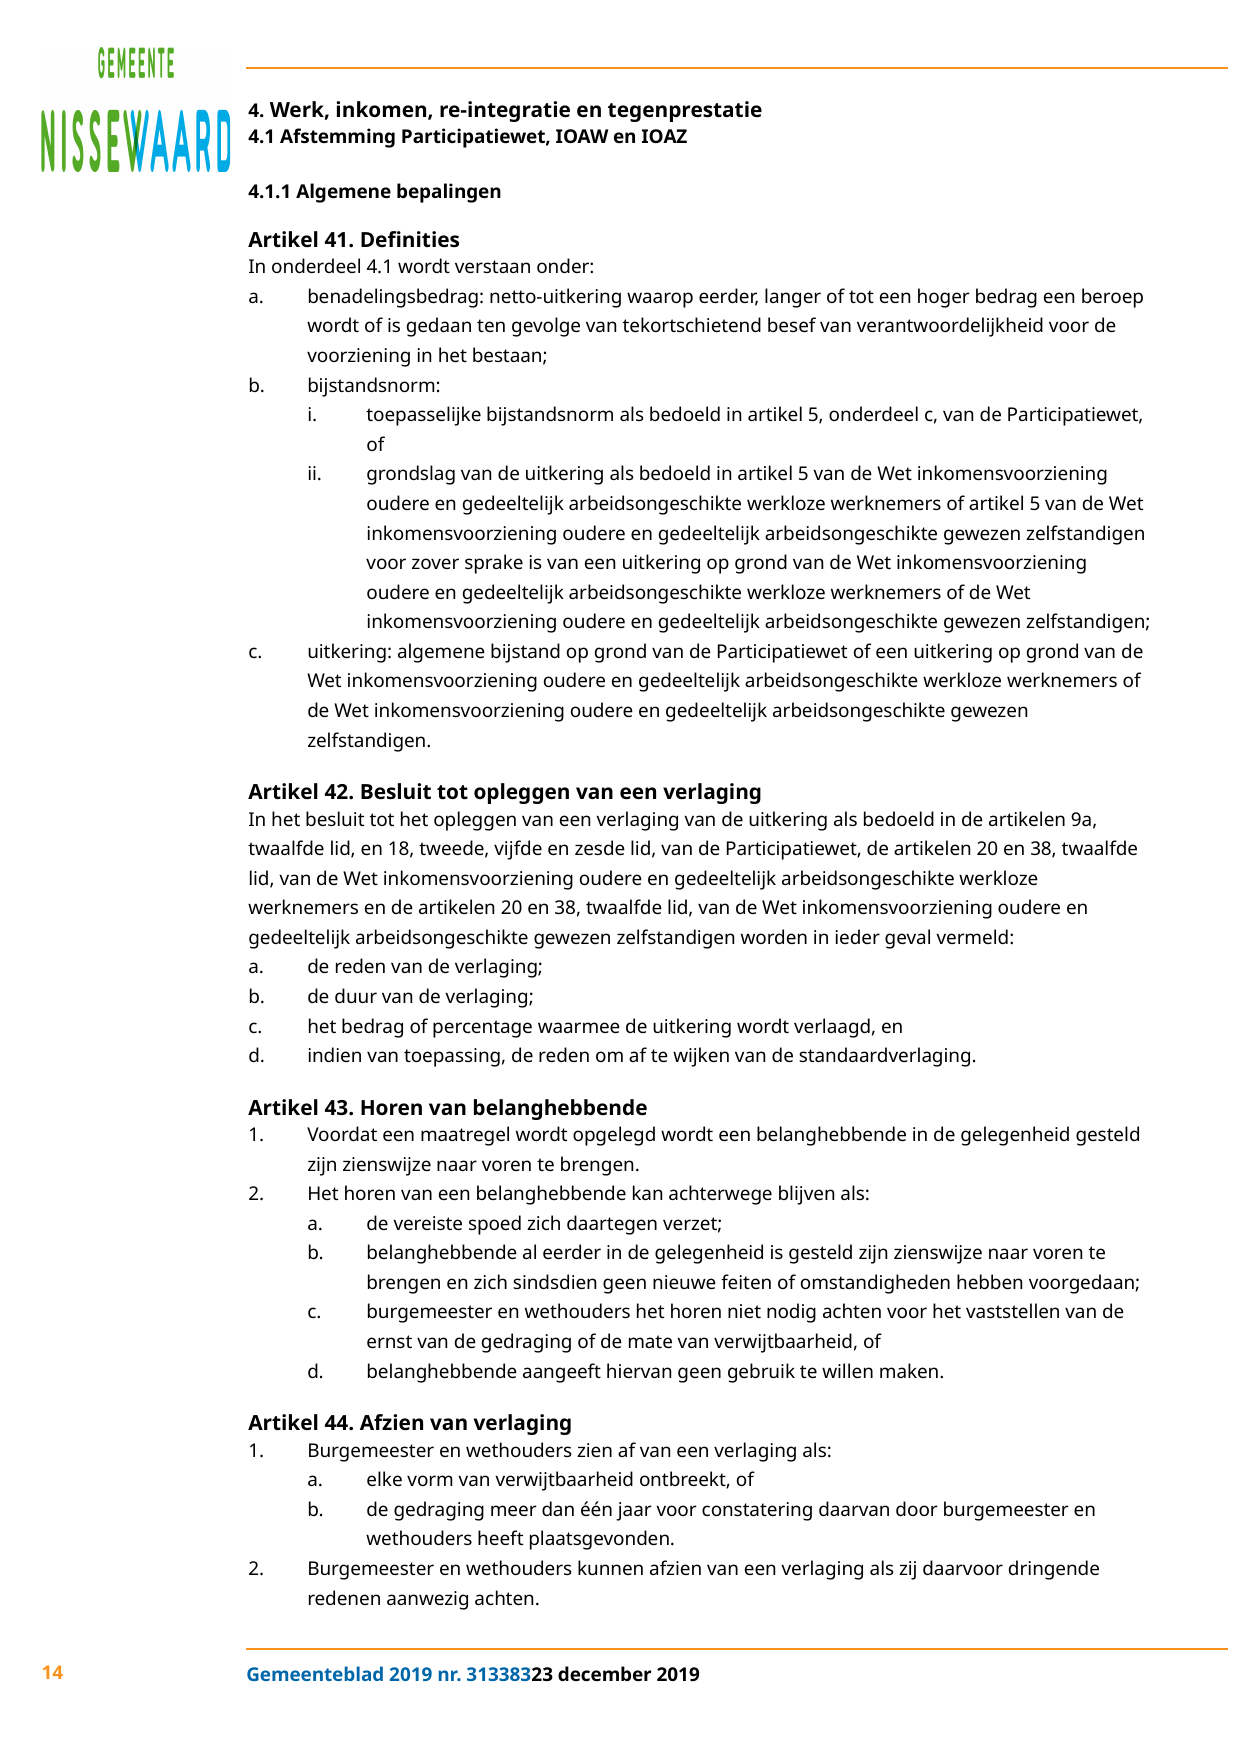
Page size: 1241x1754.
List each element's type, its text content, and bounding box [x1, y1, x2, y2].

list indien van toepassing, de reden om af te wijken van de standaardverlaging. [248, 1042, 1152, 1068]
text In het besluit tot het opleggen van een verlaging van de uitkering als bedoeld in de artikelen 9a, twaalfde lid, en 18, tweede, vijfde en zesde lid, van de Participatiewet, de artikelen 20 en 38, twaalfde lid, van de Wet inkomensvoorziening oudere en gedeeltelijk arbeidsongeschikte werkloze werknemers en de artikelen 20 en 38, twaalfde lid, van de Wet inkomensvoorziening oudere en gedeeltelijk arbeidsongeschikte gewezen zelfstandigen worden in ieder geval vermeld: [248, 806, 1152, 950]
picture [201, 122, 206, 138]
text 4.1.1 Algemene bepalingen [248, 178, 1152, 204]
picture [41, 47, 231, 172]
picture [154, 157, 165, 172]
text In onderdeel 4.1 wordt verstaan onder: [248, 253, 1152, 279]
list Burgemeester en wethouders kunnen afzien van een verlaging als zij daarvoor dringende redenen aanwezig achten. [248, 1555, 1152, 1610]
list belanghebbende al eerder in de gelegenheid is gesteld zijn zienswijze naar voren te brengen en zich sindsdien geen nieuwe feiten of omstandigheden hebben voorgedaan; [307, 1239, 1152, 1295]
text Artikel 41. Definities [248, 225, 1152, 253]
list benadelingsbedrag: netto-uitkering waarop eerder, langer of tot een hoger bedrag een beroep wordt of is gedaan ten gevolge van tekortschietend besef van verantwoordelijkheid voor de voorziening in het bestaan; [248, 283, 1152, 368]
text 4. Werk, inkomen, re-integratie en tegenprestatie [248, 95, 1152, 123]
list de reden van de verlaging; [248, 954, 1152, 979]
list elke vorm van verwijtbaarheid ontbreekt, of [307, 1466, 1152, 1492]
picture [222, 122, 227, 160]
text Artikel 42. Besluit tot opleggen van een verlaging [248, 777, 1152, 806]
picture [200, 151, 206, 172]
list uitkering: algemene bijstand op grond van de Participatiewet of een uitkering op grond van de Wet inkomensvoorziening oudere en gedeeltelijk arbeidsongeschikte werkloze werknemers of de Wet inkomensvoorziening oudere en gedeeltelijk arbeidsongeschikte gewezen zelfstandigen. [248, 638, 1152, 753]
list bijstandsnorm: [248, 372, 1152, 398]
list Burgemeester en wethouders zien af van een verlaging als: [248, 1437, 1152, 1462]
list het bedrag of percentage waarmee de uitkering wordt verlaagd, en [248, 1013, 1152, 1038]
list Voordat een maatregel wordt opgelegd wordt een belanghebbende in de gelegenheid gesteld zijn zienswijze naar voren te brengen. [248, 1121, 1152, 1177]
list de duur van de verlaging; [248, 983, 1152, 1009]
list de gedraging meer dan één jaar voor constatering daarvan door burgemeester en wethouders heeft plaatsgevonden. [307, 1496, 1152, 1551]
list burgemeester en wethouders het horen niet nodig achten voor het vaststellen van de ernst van de gedraging of de mate van verwijtbaarheid, of [307, 1299, 1152, 1354]
list Het horen van een belanghebbende kan achterwege blijven als: [248, 1180, 1152, 1206]
text 4.1 Afstemming Participatiewet, IOAW en IOAZ [248, 123, 1152, 149]
text Artikel 44. Afzien van verlaging [248, 1408, 1152, 1437]
list de vereiste spoed zich daartegen verzet; [307, 1210, 1152, 1236]
picture [176, 157, 187, 172]
text Artikel 43. Horen van belanghebbende [248, 1093, 1152, 1121]
list grondslag van de uitkering als bedoeld in artikel 5 van de Wet inkomensvoorziening oudere en gedeeltelijk arbeidsongeschikte werkloze werknemers of artikel 5 van de Wet inkomensvoorziening oudere en gedeeltelijk arbeidsongeschikte gewezen zelfstandigen voor zover sprake is van een uitkering op grond van de Wet inkomensvoorziening oudere en gedeeltelijk arbeidsongeschikte werkloze werknemers of de Wet inkomensvoorziening oudere en gedeeltelijk arbeidsongeschikte gewezen zelfstandigen; [307, 461, 1152, 634]
list belanghebbende aangeeft hiervan geen gebruik te willen maken. [307, 1358, 1152, 1384]
list toepasselijke bijstandsnorm als bedoeld in artikel 5, onderdeel c, van de Participatiewet, of [307, 401, 1152, 457]
